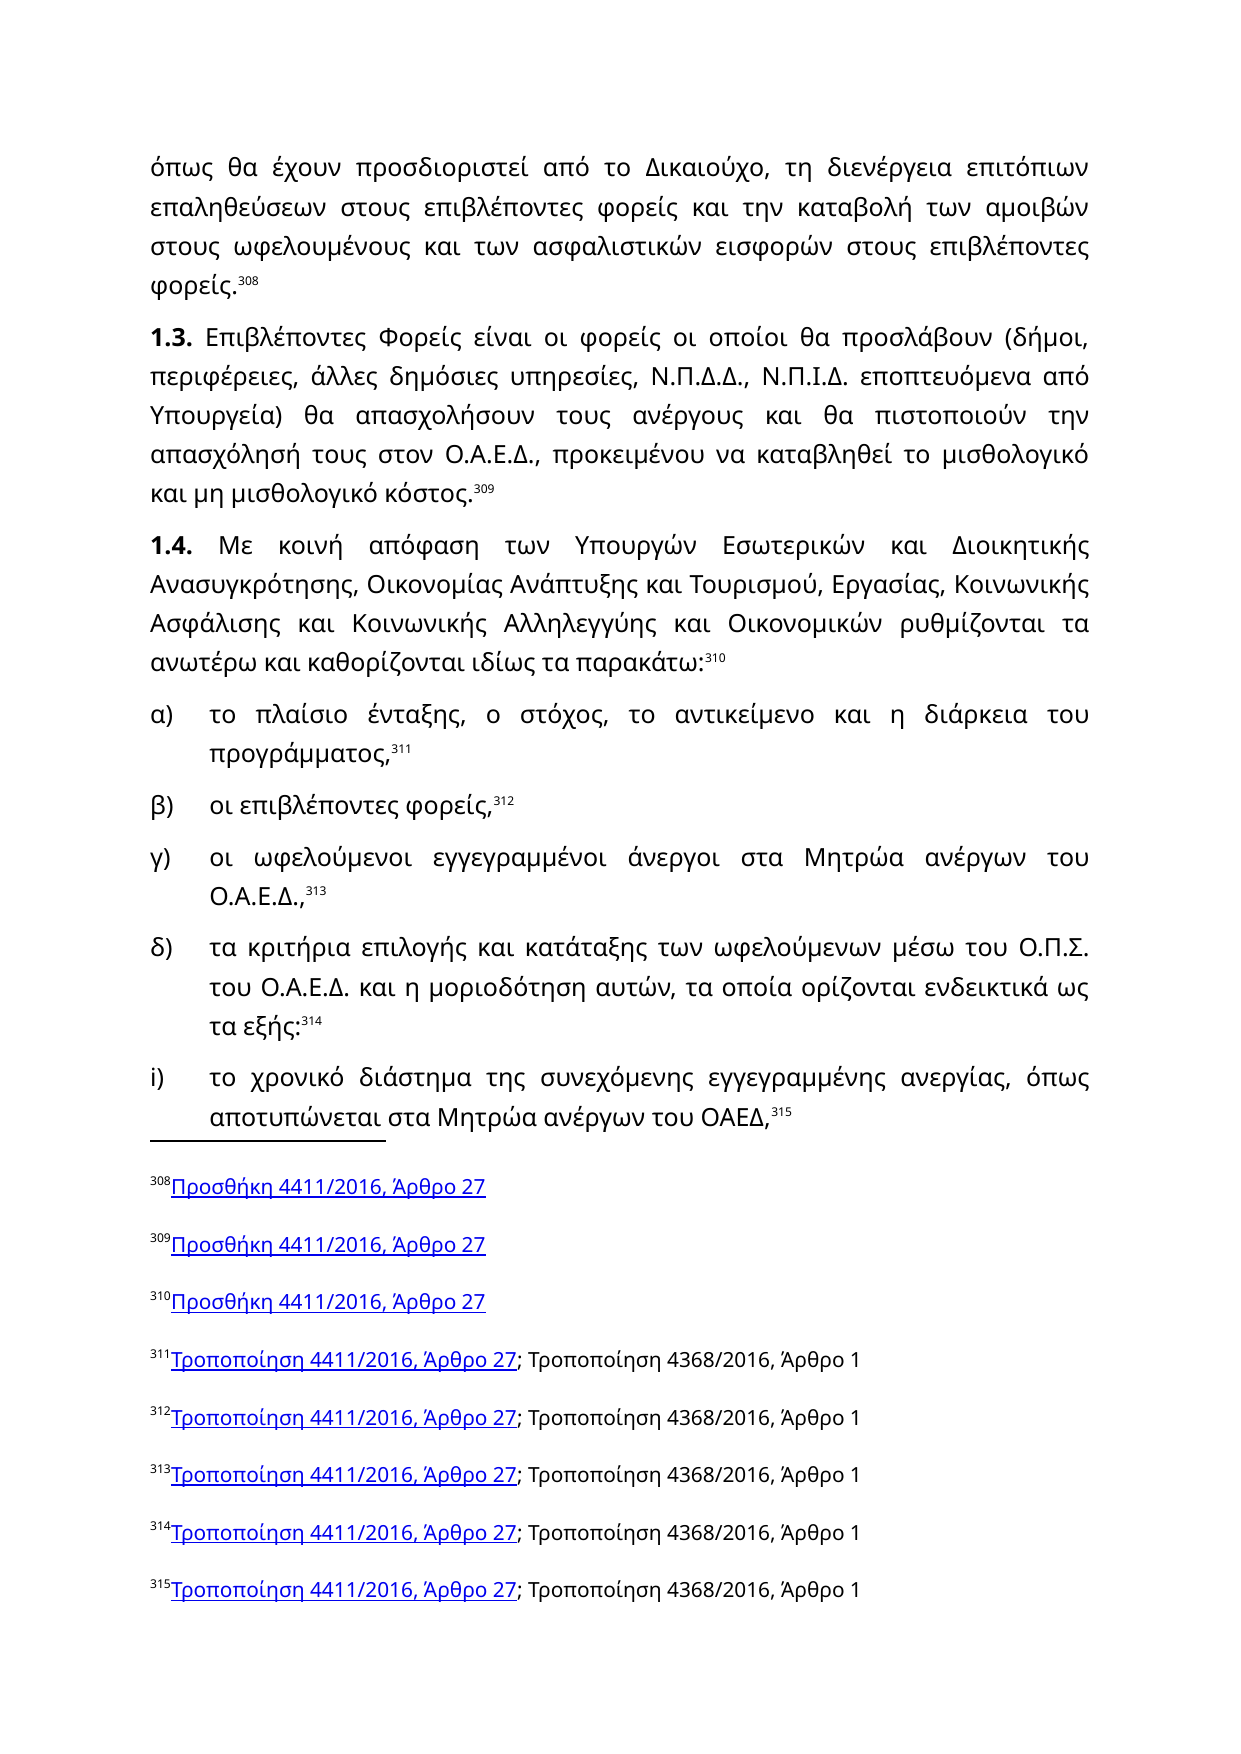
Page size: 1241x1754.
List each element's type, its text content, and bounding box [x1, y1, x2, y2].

text Τροποποίηση 4411/2016, Άρθρο 27; Τροποποίηση 4368/2016, Άρθρο 1 [150, 1460, 1090, 1489]
text Προσθήκη 4411/2016, Άρθρο 27 [150, 1230, 1090, 1258]
text όπως θα έχουν προσδιοριστεί από το Δικαιούχο, τη διενέργεια επιτόπιων επαληθεύσεων στους επιβλέποντες φορείς και την καταβολή των αμοιβών στους ωφελουμένους και των ασφαλιστικών εισφορών στους επιβλέποντες φορείς. [150, 150, 1090, 302]
text Τροποποίηση 4411/2016, Άρθρο 27; Τροποποίηση 4368/2016, Άρθρο 1 [150, 1403, 1090, 1431]
list γ) οι ωφελούμενοι εγγεγραμμένοι άνεργοι στα Μητρώα ανέργων του Ο.Α.Ε.Δ., [150, 839, 1090, 912]
text 1.3. Επιβλέποντες Φορείς είναι οι φορείς οι οποίοι θα προσλάβουν (δήμοι, περιφέρειες, άλλες δημόσιες υπηρεσίες, Ν.Π.Δ.Δ., Ν.Π.Ι.Δ. εποπτευόμενα από Υπουργεία) θα απασχολήσουν τους ανέργους και θα πιστοποιούν την απασχόλησή τους στον Ο.Α.Ε.Δ., προκειμένου να καταβληθεί το μισθολογικό και μη μισθολογικό κόστος. [150, 319, 1090, 510]
text 1.4. Με κοινή απόφαση των Υπουργών Εσωτερικών και Διοικητικής Ανασυγκρότησης, Οικονομίας Ανάπτυξης και Τουρισμού, Εργασίας, Κοινωνικής Ασφάλισης και Κοινωνικής Αλληλεγγύης και Οικονομικών ρυθμίζονται τα ανωτέρω και καθορίζονται ιδίως τα παρακάτω: [150, 527, 1090, 679]
text Προσθήκη 4411/2016, Άρθρο 27 [150, 1287, 1090, 1316]
text Τροποποίηση 4411/2016, Άρθρο 27; Τροποποίηση 4368/2016, Άρθρο 1 [150, 1518, 1090, 1546]
text Τροποποίηση 4411/2016, Άρθρο 27; Τροποποίηση 4368/2016, Άρθρο 1 [150, 1345, 1090, 1373]
text Τροποποίηση 4411/2016, Άρθρο 27; Τροποποίηση 4368/2016, Άρθρο 1 [150, 1576, 1090, 1604]
list α) το πλαίσιο ένταξης, ο στόχος, το αντικείμενο και η διάρκεια του προγράμματος, [150, 697, 1090, 770]
text Προσθήκη 4411/2016, Άρθρο 27 [150, 1172, 1090, 1201]
list β) οι επιβλέποντες φορείς, [150, 787, 1090, 822]
list i) το χρονικό διάστημα της συνεχόμενης εγγεγραμμένης ανεργίας, όπως αποτυπώνεται στα Μητρώα ανέργων του ΟΑΕΔ, [150, 1060, 1090, 1133]
list δ) τα κριτήρια επιλογής και κατάταξης των ωφελούμενων μέσω του Ο.Π.Σ. του Ο.Α.Ε.Δ. και η μοριοδότηση αυτών, τα οποία ορίζονται ενδεικτικά ως τα εξής: [150, 930, 1090, 1042]
